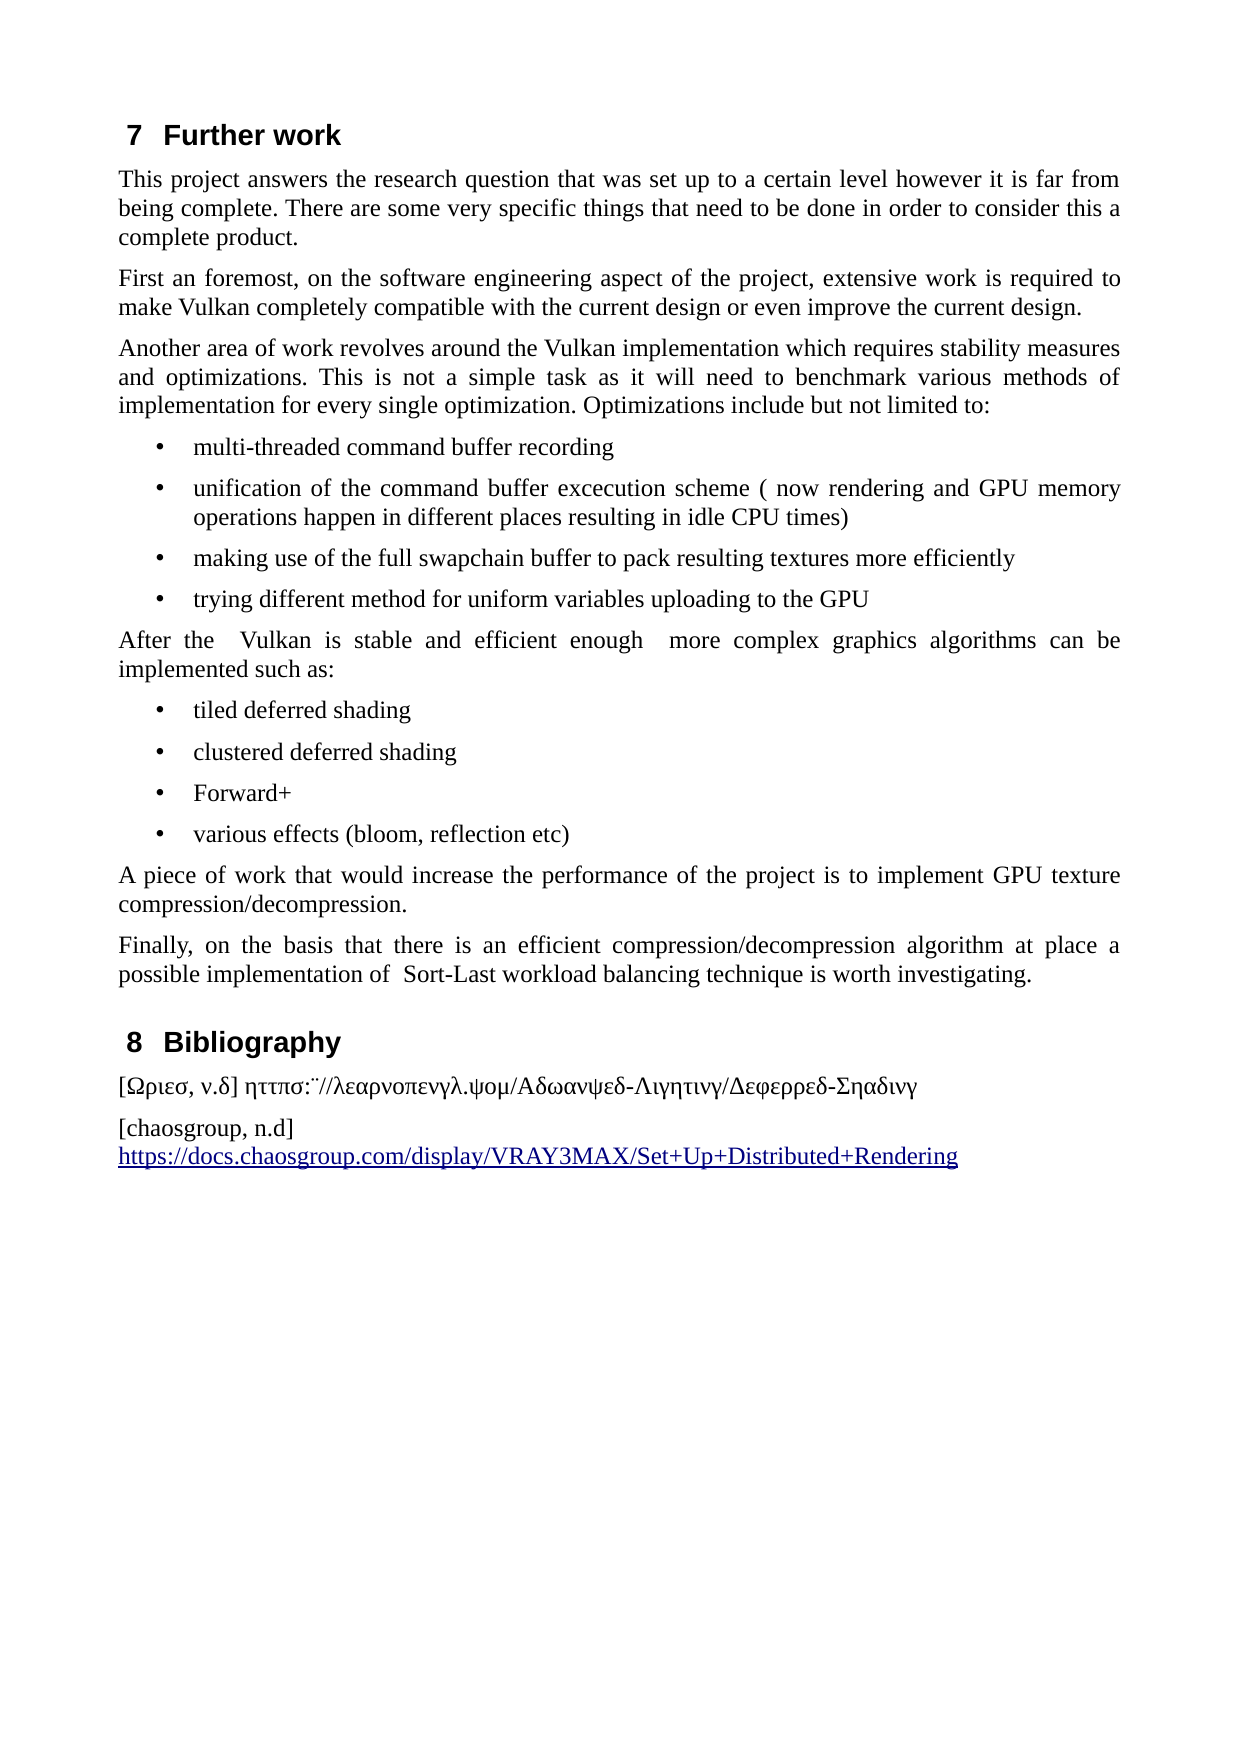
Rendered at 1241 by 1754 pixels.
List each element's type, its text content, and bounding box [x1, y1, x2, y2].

subtitle Further work [118, 118, 1122, 152]
list clustered deferred shading [156, 737, 1122, 765]
text [chaosgroup, n.d] https://docs.chaosgroup.com/display/VRAY3MAX/Set+Up+Distributed+Rendering [118, 1113, 1122, 1170]
text After the Vulkan is stable and efficient enough more complex graphics algorithms can be implemented such as: [118, 625, 1122, 683]
subtitle Bibliography [118, 1025, 1122, 1059]
list trying different method for uniform variables uploading to the GPU [156, 584, 1122, 613]
list Forward+ [156, 778, 1122, 807]
text Another area of work revolves around the Vulkan implementation which requires stability measures and optimizations. This is not a simple task as it will need to benchmark various methods of implementation for every single optimization. Optimizations include but not limited to: [118, 333, 1122, 419]
list making use of the full swapchain buffer to pack resulting textures more efficiently [156, 543, 1122, 572]
list multi-threaded command buffer recording [156, 432, 1122, 460]
text This project answers the research question that was set up to a certain level however it is far from being complete. There are some very specific things that need to be done in order to consider this a complete product. [118, 164, 1122, 250]
list various effects (bloom, reflection etc) [156, 819, 1122, 848]
text [Ωριεσ, ν.δ] ηττπσ:¨//λεαρνοπενγλ.ψομ/Αδωανψεδ-Λιγητινγ/Δεφερρεδ-Σηαδινγ [118, 1071, 1122, 1100]
text First an foremost, on the software engineering aspect of the project, extensive work is required to make Vulkan completely compatible with the current design or even improve the current design. [118, 263, 1122, 320]
text A piece of work that would increase the performance of the project is to implement GPU texture compression/decompression. [118, 860, 1122, 918]
text Finally, on the basis that there is an efficient compression/decompression algorithm at place a possible implementation of Sort-Last workload balancing technique is worth investigating. [118, 930, 1122, 988]
list unification of the command buffer excecution scheme ( now rendering and GPU memory operations happen in different places resulting in idle CPU times) [156, 473, 1122, 530]
list tiled deferred shading [156, 695, 1122, 724]
